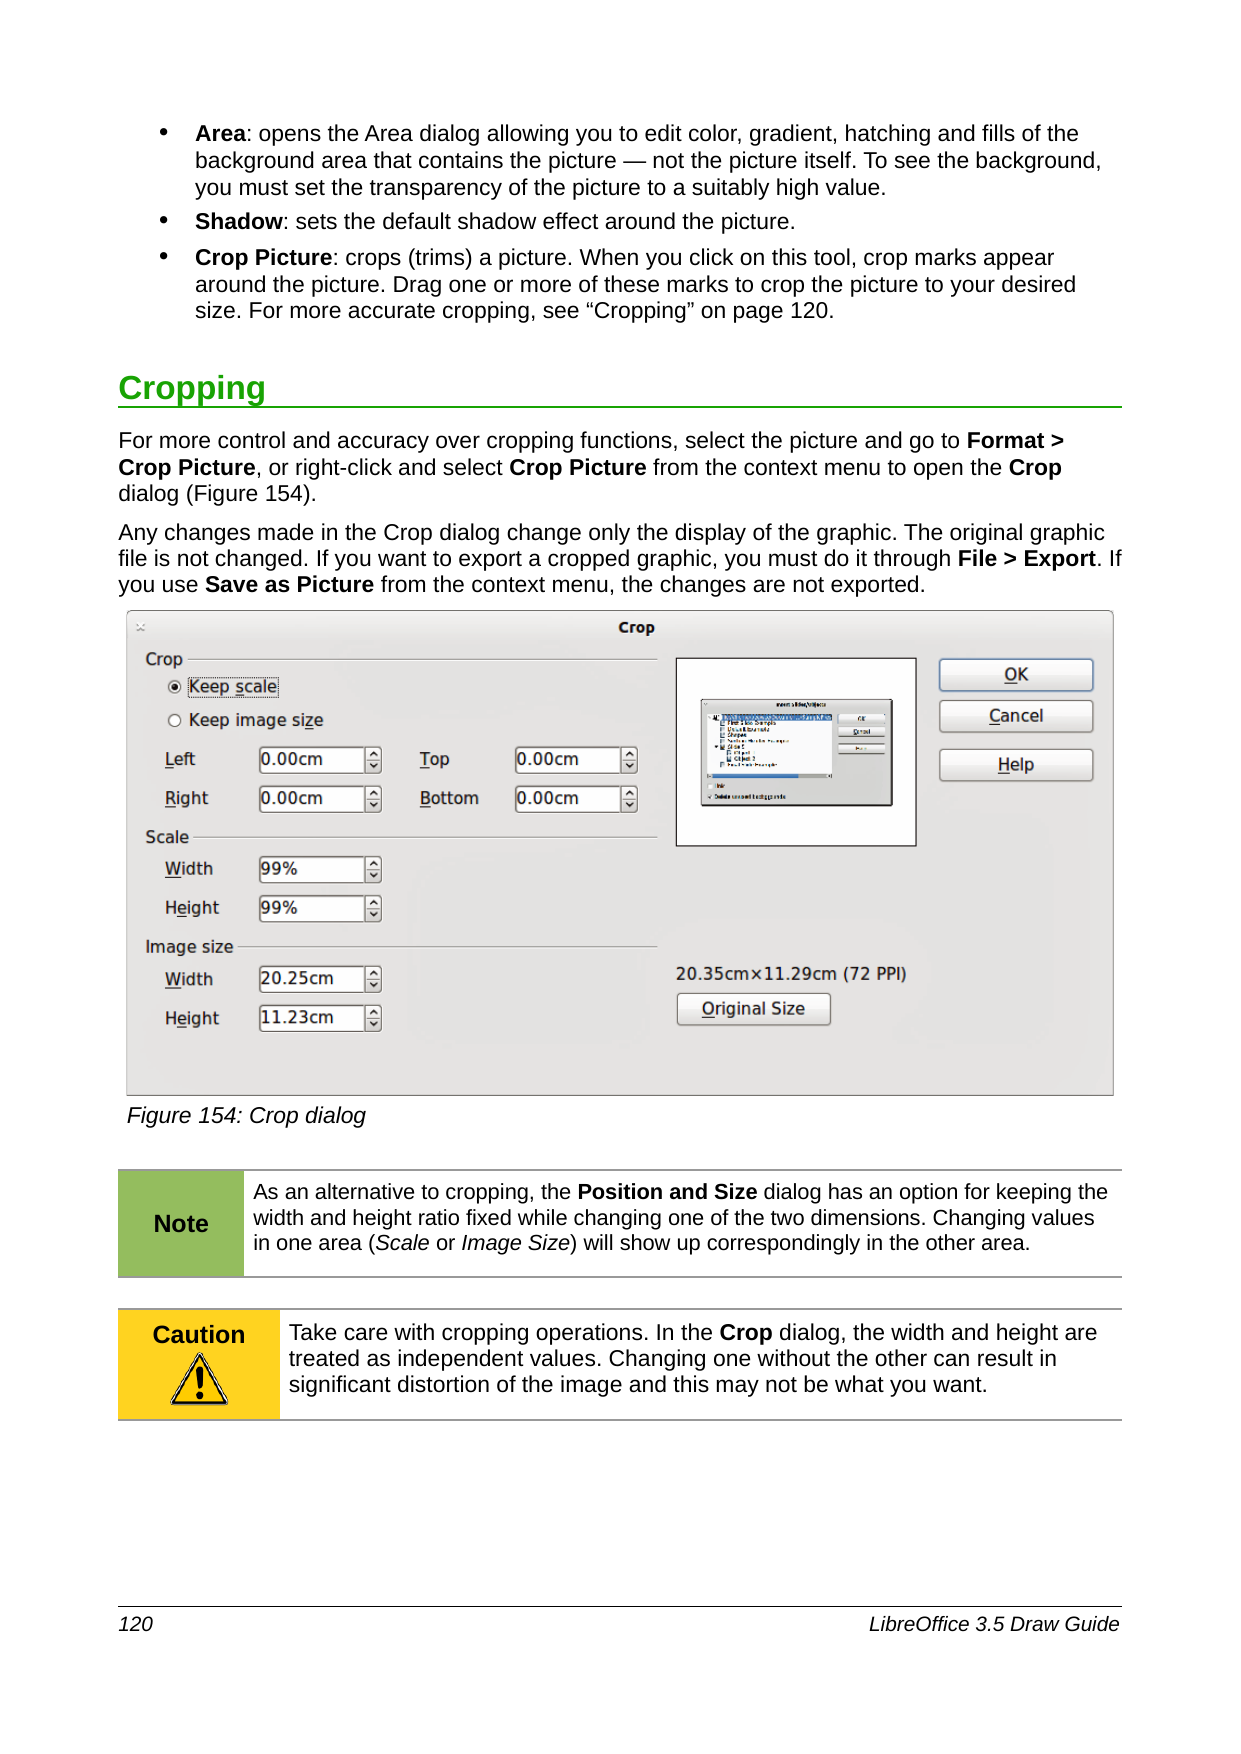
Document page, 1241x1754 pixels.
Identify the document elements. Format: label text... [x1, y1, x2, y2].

text Any changes made in the Crop dialog change only the display of the graphic. The original graphic file is not changed. If you want to export a cropped graphic, you must do it through File > Export. If you use Save as Picture from the context menu, the changes are not exported. [118, 519, 1122, 598]
list Crop Picture: crops (trims) a picture. When you click on this tool, crop marks appear around the picture. Drag one or more of these marks to crop the picture to your desired size. For more accurate cropping, see “Cropping” on page 120. [156, 242, 1122, 323]
list Area: opens the Area dialog allowing you to edit color, gradient, hatching and fills of the background area that contains the picture — not the picture itself. To see the background, you must set the transparency of the picture to a suitably high value. [156, 118, 1122, 200]
picture [126, 610, 1114, 1096]
text For more control and accuracy over cropping functions, select the picture and go to Format > Crop Picture, or right-click and select Crop Picture from the context menu to open the Crop dialog (Figure 154). [118, 427, 1122, 506]
table_header Caution [118, 1310, 280, 1419]
table_header As an alternative to cropping, the Position and Size dialog has an option for keeping the width and height ratio fixed while changing one of the two dimensions. Changing values in one area (Scale or Image Size) will show up correspondingly in the other area. [244, 1171, 1122, 1276]
table_header Take care with cropping operations. In the Crop dialog, the width and height are treated as independent values. Changing one without the other can result in significant distortion of the image and this may not be what you want. [280, 1310, 1122, 1419]
text Figure 154: Crop dialog [127, 1102, 1113, 1128]
subtitle Cropping [118, 368, 1122, 406]
table_header Note [118, 1171, 244, 1276]
picture [166, 1348, 232, 1409]
list Shadow: sets the default shadow effect around the picture. [156, 206, 1122, 235]
